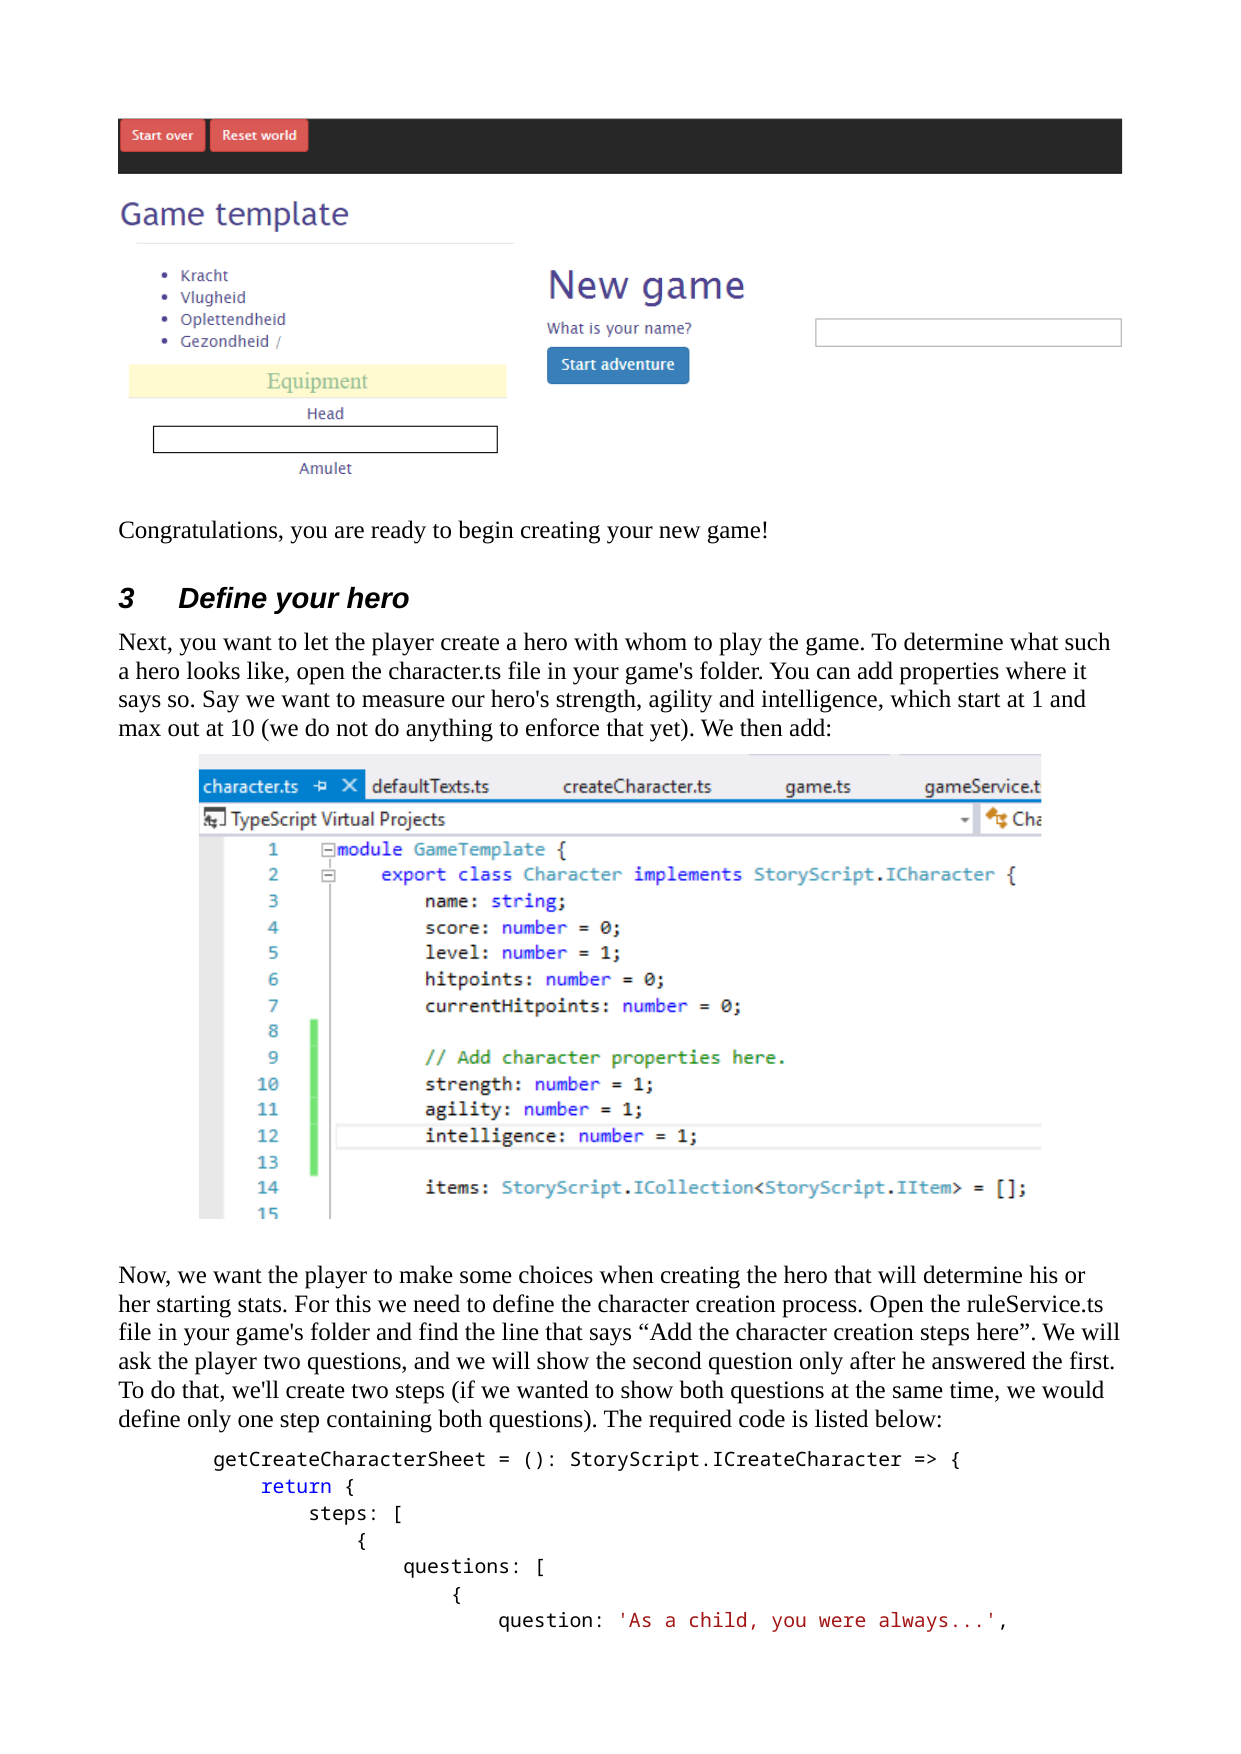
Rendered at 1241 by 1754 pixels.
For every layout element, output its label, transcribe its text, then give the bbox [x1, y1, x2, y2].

text steps: [ [118, 1499, 1122, 1526]
text { [118, 1580, 1122, 1607]
text Congratulations, you are ready to begin creating your new game! [118, 515, 1122, 543]
picture [118, 118, 1123, 474]
text Now, we want the player to make some choices when creating the hero that will determine his or her starting stats. For this we need to define the character creation process. Open the ruleService.ts file in your game's folder and find the line that says “Add the character creation steps here”. We will ask the player two questions, and we will show the second question only after he answered the first. To do that, we'll create two steps (if we wanted to show both questions at the same time, we would define only one step containing both questions). The required code is listed below: [118, 1260, 1122, 1432]
text question: 'As a child, you were always...', [118, 1607, 1122, 1634]
text Next, you want to let the player create a hero with whom to play the game. To determine what such a hero looks like, open the character.ts file in your game's folder. You can add properties where it says so. Say we want to measure our hero's strength, agility and intelligence, which start at 1 and max out at 10 (we do not do anything to enforce that yet). We then add: [118, 627, 1122, 742]
text getCreateCharacterSheet = (): StoryScript.ICreateCharacter => { [118, 1445, 1122, 1472]
text { [118, 1526, 1122, 1553]
subtitle Define your hero [118, 581, 1122, 614]
text questions: [ [118, 1553, 1122, 1580]
text return { [118, 1472, 1122, 1499]
picture [198, 754, 1042, 1219]
